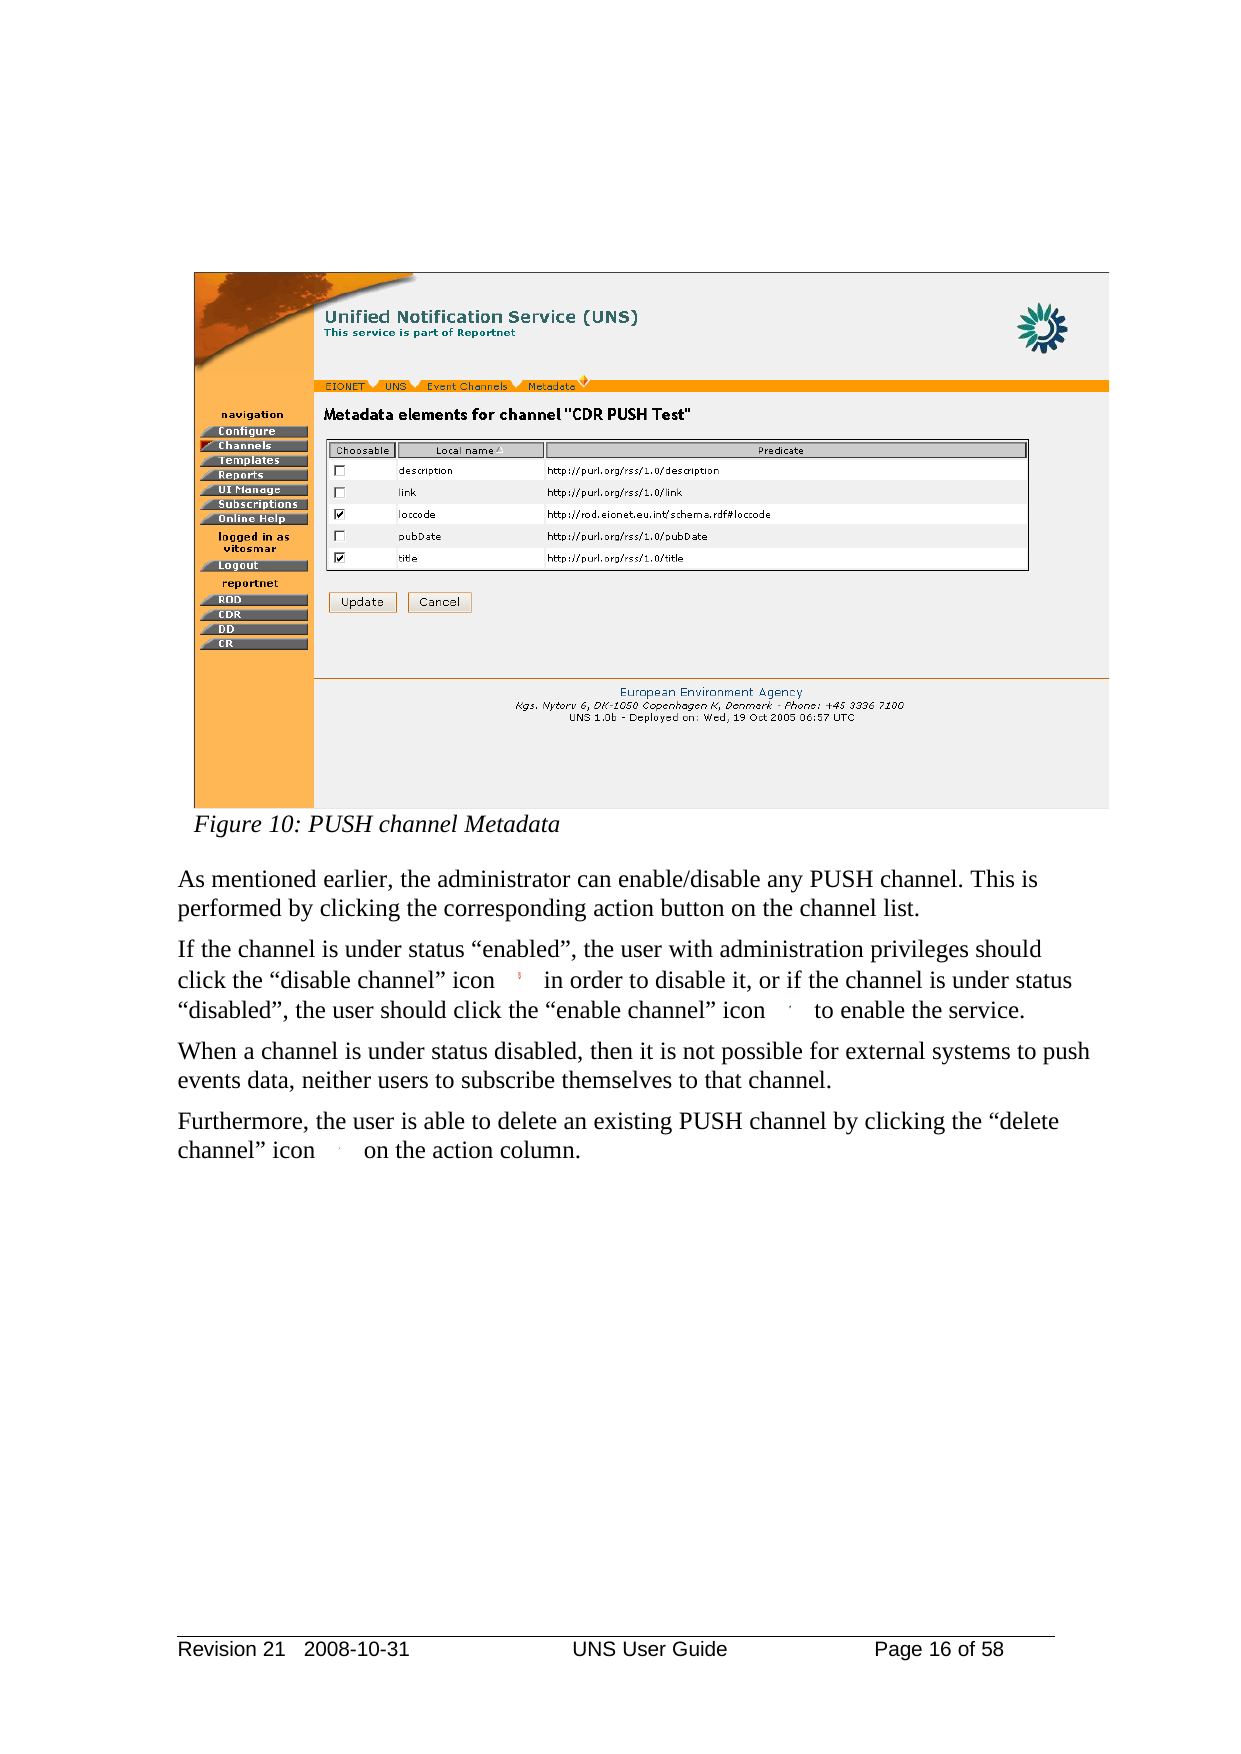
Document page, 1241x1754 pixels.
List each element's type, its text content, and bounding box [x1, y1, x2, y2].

text When a channel is under status disabled, then it is not possible for external systems to push events data, neither users to subscribe themselves to that channel. [177, 1036, 1092, 1094]
text Furthermore, the user is able to delete an existing PUSH channel by clicking the “delete channel” icon on the action column. [177, 1106, 1092, 1164]
text Figure 10: PUSH channel Metadata [194, 809, 1163, 838]
text If the channel is under status “enabled”, the user with administration privileges should click the “disable channel” icon in order to disable it, or if the channel is under status “disabled”, the user should click the “enable channel” icon to enable the service. [177, 934, 1092, 1024]
picture [193, 272, 1110, 809]
text As mentioned earlier, the administrator can enable/disable any PUSH channel. This is performed by clicking the corresponding action button on the channel list. [177, 864, 1092, 922]
